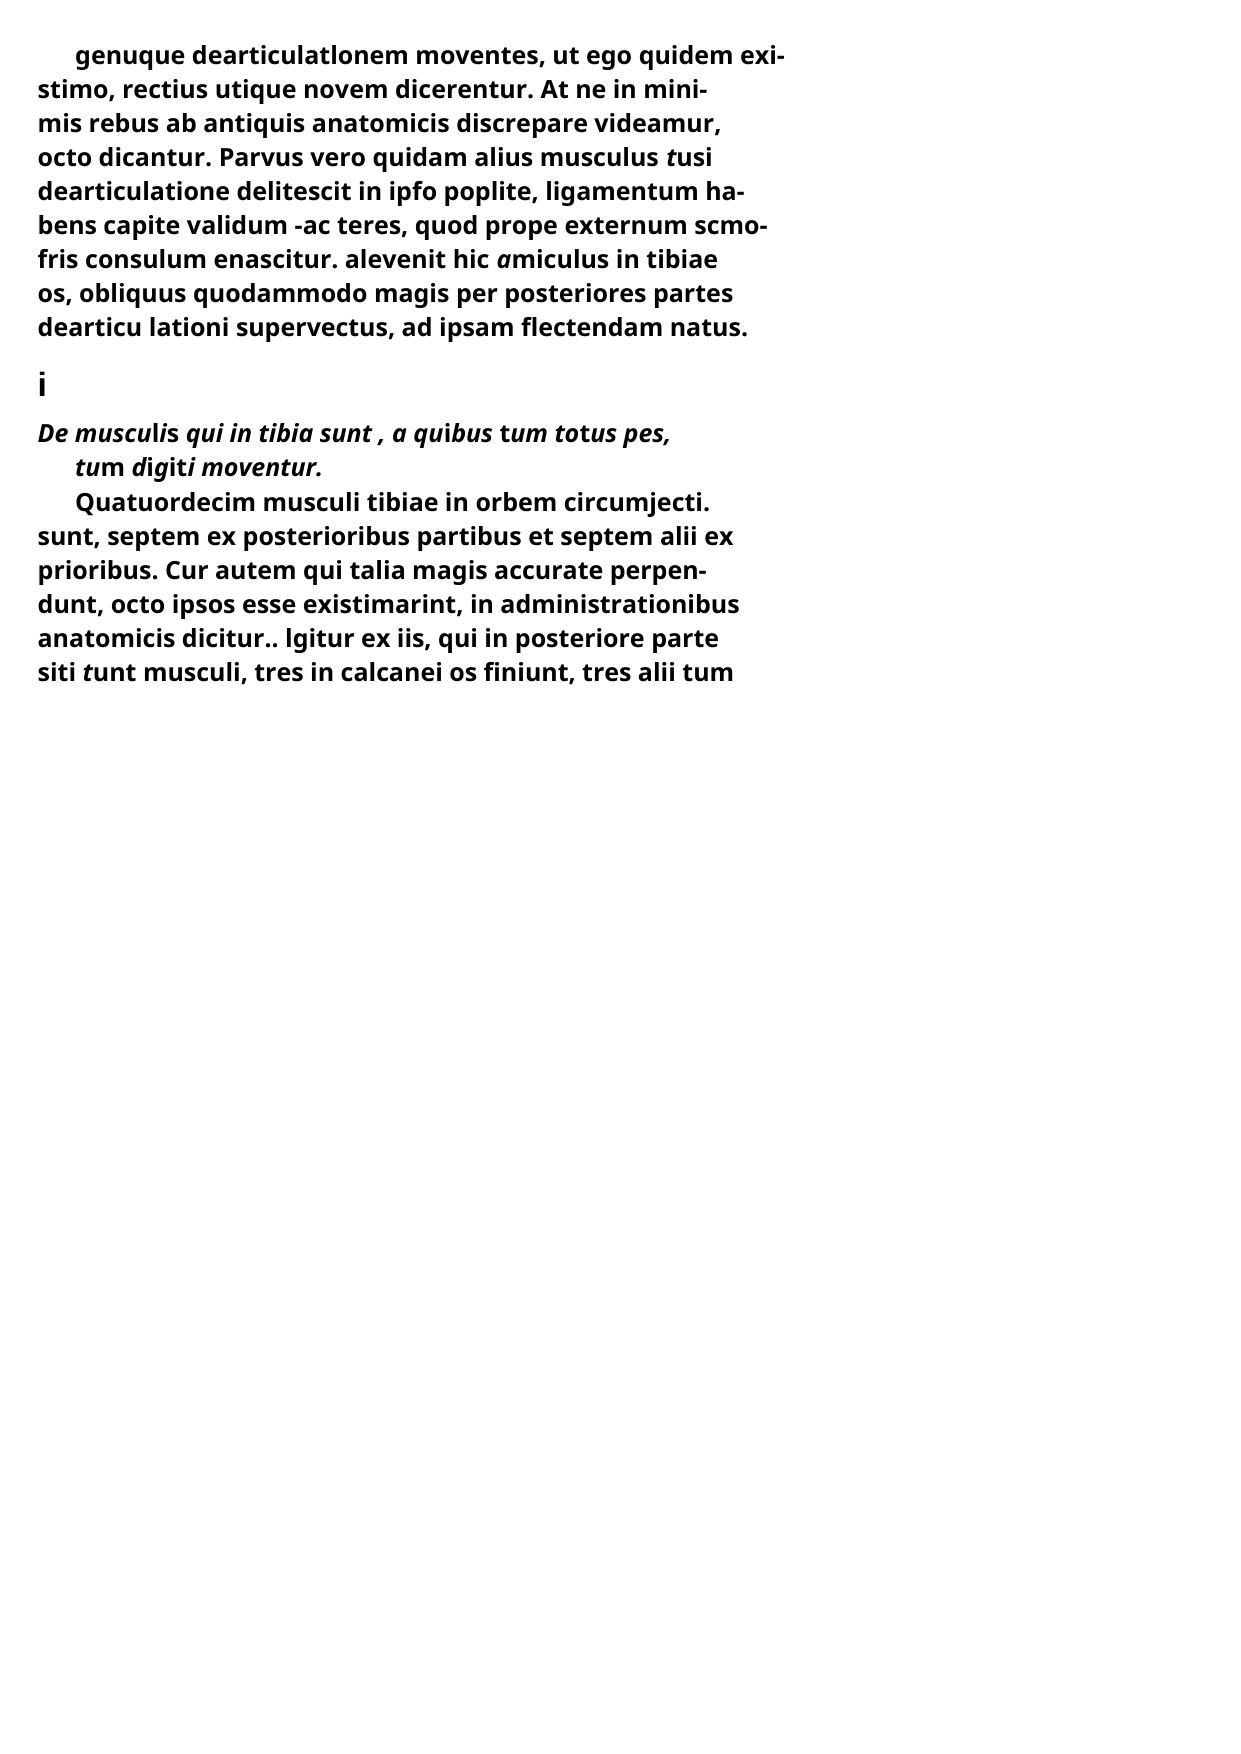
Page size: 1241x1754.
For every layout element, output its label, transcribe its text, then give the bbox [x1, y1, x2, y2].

text De musculis qui in tibia sunt , a quibus tum totus pes, tum digiti moventur. [37, 416, 1203, 484]
text genuque dearticulatlonem moventes, ut ego quidem exi- stimo, rectius utique novem dicerentur. At ne in mini- mis rebus ab antiquis anatomicis discrepare videamur, octo dicantur. Parvus vero quidam alius musculus tusi dearticulatione delitescit in ipfo poplite, ligamentum ha- bens capite validum -ac teres, quod prope externum scmo- fris consulum enascitur. alevenit hic amiculus in tibiae os, obliquus quodammodo magis per posteriores partes dearticu lationi supervectus, ad ipsam flectendam natus. [37, 37, 1203, 344]
subtitle i [37, 365, 1203, 403]
text Quatuordecim musculi tibiae in orbem circumjecti. sunt, septem ex posterioribus partibus et septem alii ex prioribus. Cur autem qui talia magis accurate perpen- dunt, octo ipsos esse existimarint, in administrationibus anatomicis dicitur.. lgitur ex iis, qui in posteriore parte siti tunt musculi, tres in calcanei os finiunt, tres alii tum [37, 484, 1203, 688]
